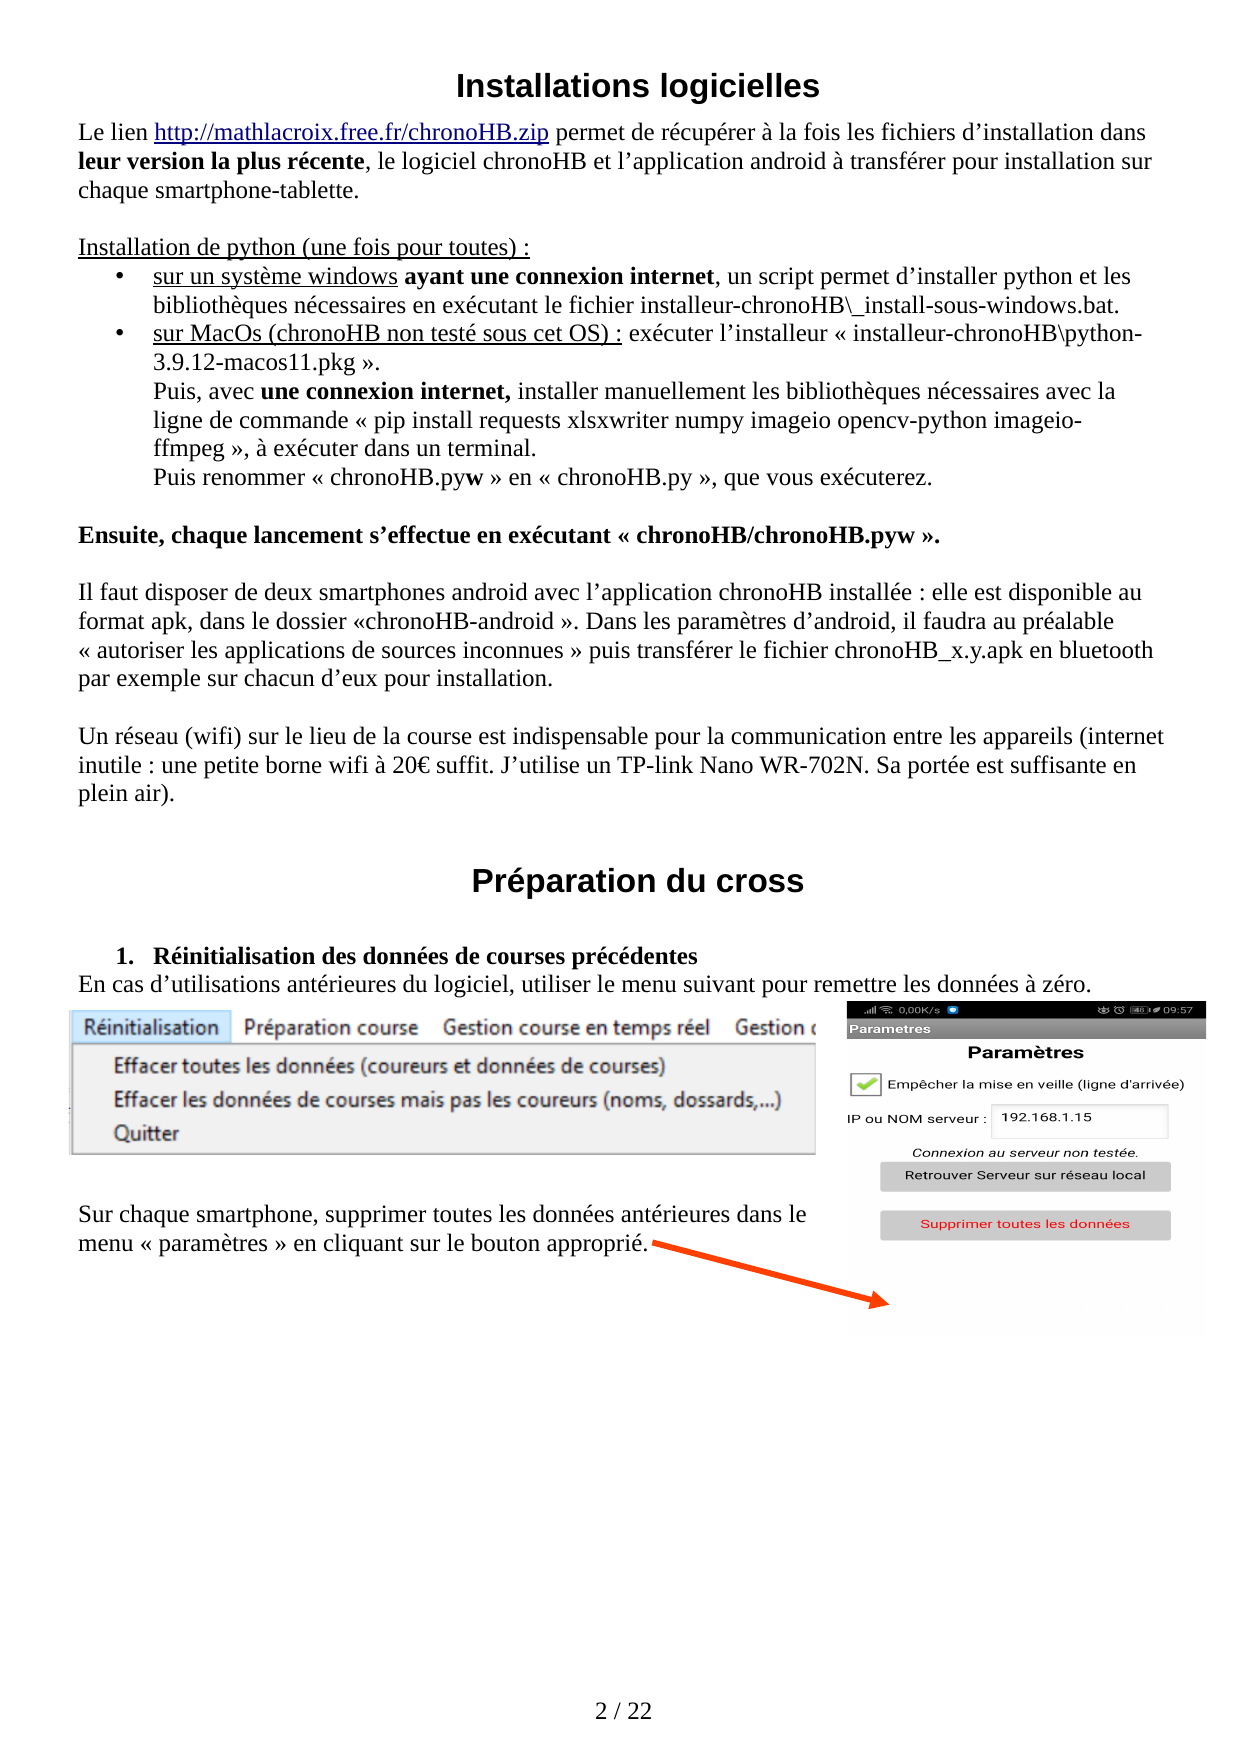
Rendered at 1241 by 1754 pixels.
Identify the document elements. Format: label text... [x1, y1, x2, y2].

picture [846, 1001, 1207, 1005]
text Sur chaque smartphone, supprimer toutes les données antérieures dans le menu « paramètres » en cliquant sur le bouton approprié. [78, 1199, 849, 1257]
subtitle Installations logicielles [107, 66, 1169, 105]
list sur un système windows ayant une connexion internet, un script permet d’installer python et les bibliothèques nécessaires en exécutant le fichier installeur-chronoHB\_install-sous-windows.bat. [115, 261, 1169, 318]
text Il faut disposer de deux smartphones android avec l’application chronoHB installée : elle est disponible au format apk, dans le dossier «chronoHB-android ». Dans les paramètres d’android, il faudra au préalable « autoriser les applications de sources inconnues » puis transférer le fichier chronoHB_x.y.apk en bluetooth par exemple sur chacun d’eux pour installation. [78, 577, 1169, 692]
text Le lien http://mathlacroix.free.fr/chronoHB.zip permet de récupérer à la fois les fichiers d’installation dans leur version la plus récente, le logiciel chronoHB et l’application android à transférer pour installation sur chaque smartphone-tablette. [78, 117, 1169, 203]
picture [68, 1010, 816, 1155]
subtitle Réinitialisation des données de courses précédentes [115, 941, 1169, 969]
list sur MacOs (chronoHB non testé sous cet OS) : exécuter l’installeur « installeur-chronoHB\python-3.9.12-macos11.pkg ». Puis, avec une connexion internet, installer manuellement les bibliothèques nécessaires avec la ligne de commande « pip install requests xlsxwriter numpy imageio opencv-python imageio-ffmpeg », à exécuter dans un terminal. Puis renommer « chronoHB.pyw » en « chronoHB.py », que vous exécuterez. [115, 318, 1169, 491]
text Installation de python (une fois pour toutes) : [78, 232, 1169, 261]
text Ensuite, chaque lancement s’effectue en exécutant « chronoHB/chronoHB.pyw ». [78, 520, 1169, 548]
text En cas d’utilisations antérieures du logiciel, utiliser le menu suivant pour remettre les données à zéro. [78, 969, 1169, 998]
subtitle Préparation du cross [107, 861, 1169, 899]
text Un réseau (wifi) sur le lieu de la course est indispensable pour la communication entre les appareils (internet inutile : une petite borne wifi à 20€ suffit. J’utilise un TP-link Nano WR-702N. Sa portée est suffisante en plein air). [78, 721, 1169, 807]
